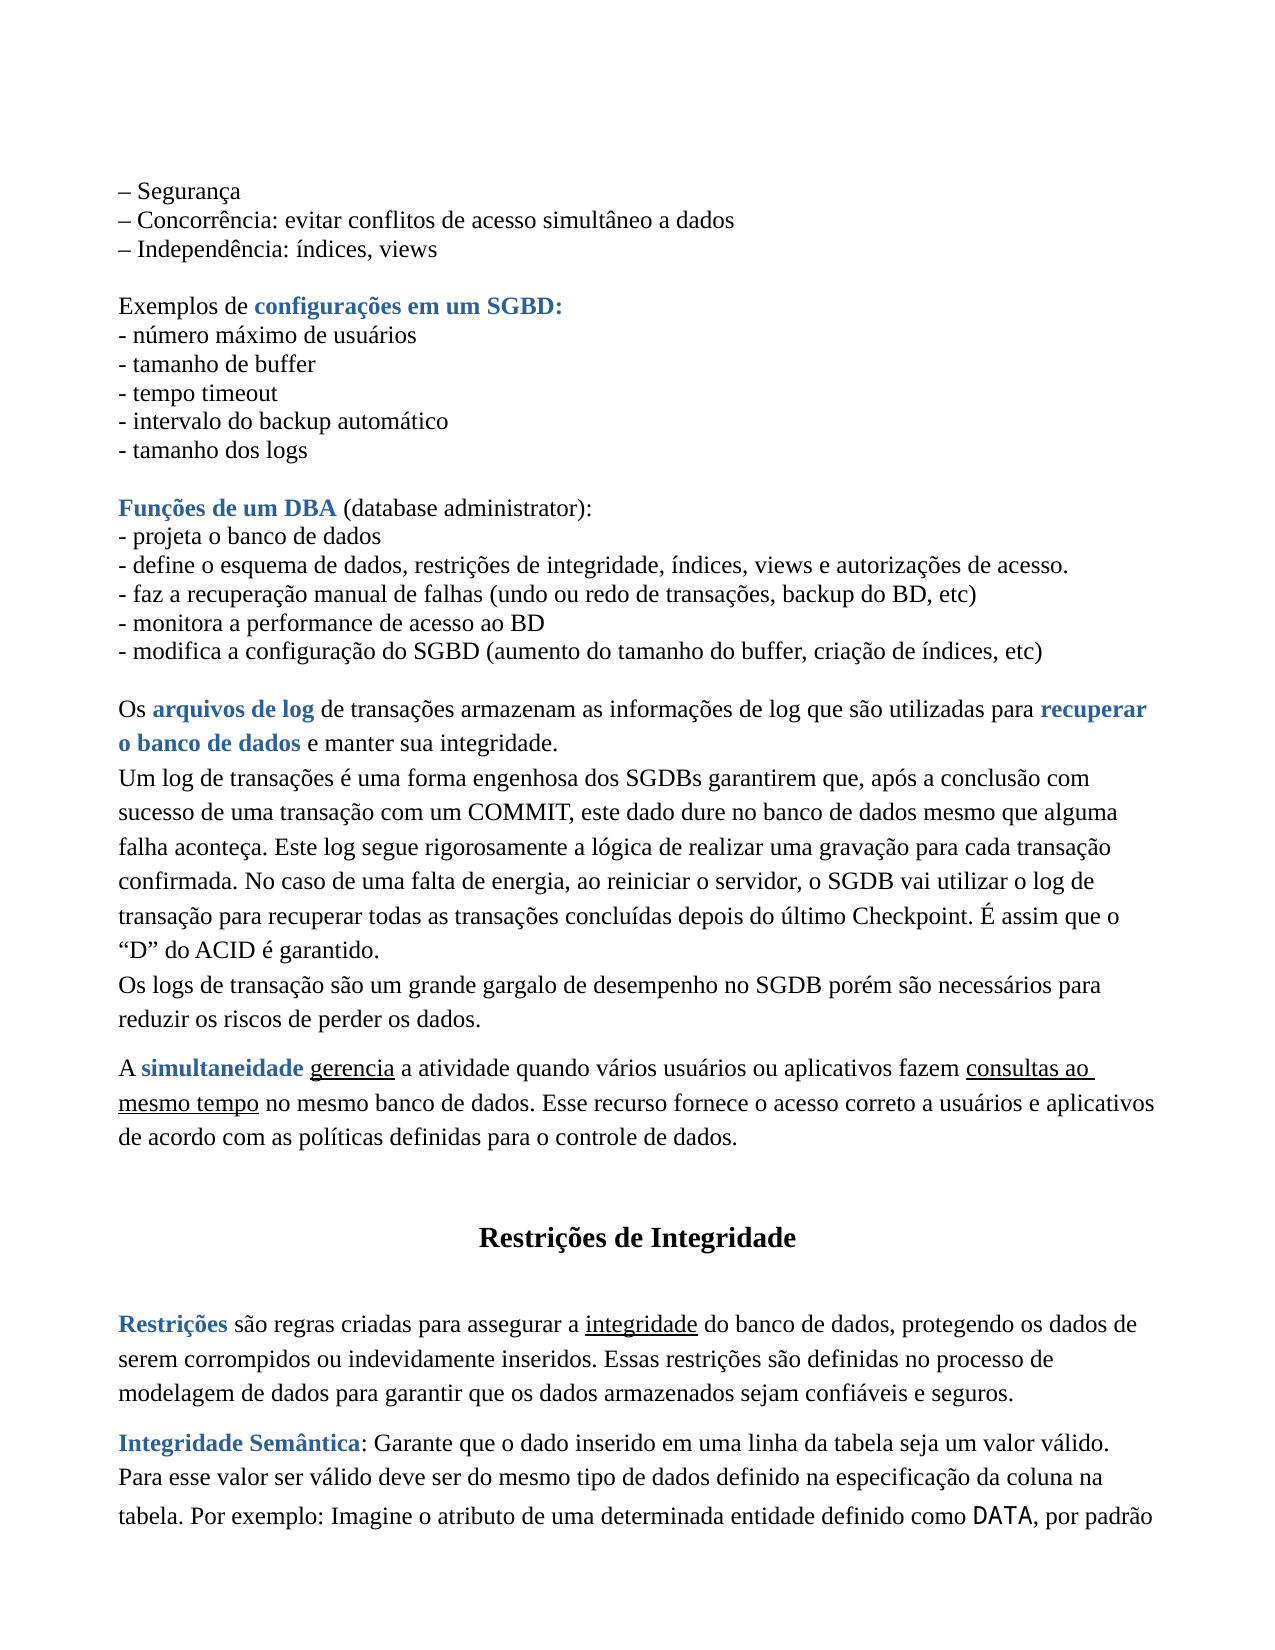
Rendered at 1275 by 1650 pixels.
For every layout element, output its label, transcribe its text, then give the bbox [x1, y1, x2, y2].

text Restrições de Integridade [118, 1220, 1157, 1254]
text Funções de um DBA (database administrator): [118, 493, 1157, 521]
text - tamanho dos logs [118, 435, 1157, 464]
text - monitora a performance de acesso ao BD [118, 608, 1157, 636]
text – Independência: índices, views [118, 234, 1157, 263]
text Exemplos de configurações em um SGBD: [118, 291, 1157, 320]
text A simultaneidade gerencia a atividade quando vários usuários ou aplicativos fazem consultas ao mesmo tempo no mesmo banco de dados. Esse recurso fornece o acesso correto a usuários e aplicativos de acordo com as políticas definidas para o controle de dados. [118, 1053, 1157, 1151]
text - define o esquema de dados, restrições de integridade, índices, views e autorizações de acesso. [118, 550, 1157, 579]
text - modifica a configuração do SGBD (aumento do tamanho do buffer, criação de índices, etc) [118, 636, 1157, 665]
text – Concorrência: evitar conflitos de acesso simultâneo a dados [118, 205, 1157, 234]
text - número máximo de usuários [118, 320, 1157, 349]
text - projeta o banco de dados [118, 521, 1157, 550]
text Integridade Semântica: Garante que o dado inserido em uma linha da tabela seja um valor válido. Para esse valor ser válido deve ser do mesmo tipo de dados definido na especificação da coluna na tabela. Por exemplo: Imagine o atributo de uma determinada entidade definido como DATA, por padrão [118, 1428, 1157, 1532]
text Restrições são regras criadas para assegurar a integridade do banco de dados, protegendo os dados de serem corrompidos ou indevidamente inseridos. Essas restrições são definidas no processo de modelagem de dados para garantir que os dados armazenados sejam confiáveis e seguros. [118, 1275, 1157, 1407]
text - tamanho de buffer [118, 349, 1157, 378]
text – Segurança [118, 176, 1157, 205]
text - tempo timeout [118, 378, 1157, 406]
text Os arquivos de log de transações armazenam as informações de log que são utilizadas para recuperar o banco de dados e manter sua integridade. Um log de transações é uma forma engenhosa dos SGDBs garantirem que, após a conclusão com sucesso de uma transação com um COMMIT, este dado dure no banco de dados mesmo que alguma falha aconteça. Este log segue rigorosamente a lógica de realizar uma gravação para cada transação confirmada. No caso de uma falta de energia, ao reiniciar o servidor, o SGDB vai utilizar o log de transação para recuperar todas as transações concluídas depois do último Checkpoint. É assim que o “D” do ACID é garantido. Os logs de transação são um grande gargalo de desempenho no SGDB porém são necessários para reduzir os riscos de perder os dados. [118, 694, 1157, 1033]
text - intervalo do backup automático [118, 406, 1157, 435]
text - faz a recuperação manual de falhas (undo ou redo de transações, backup do BD, etc) [118, 579, 1157, 608]
